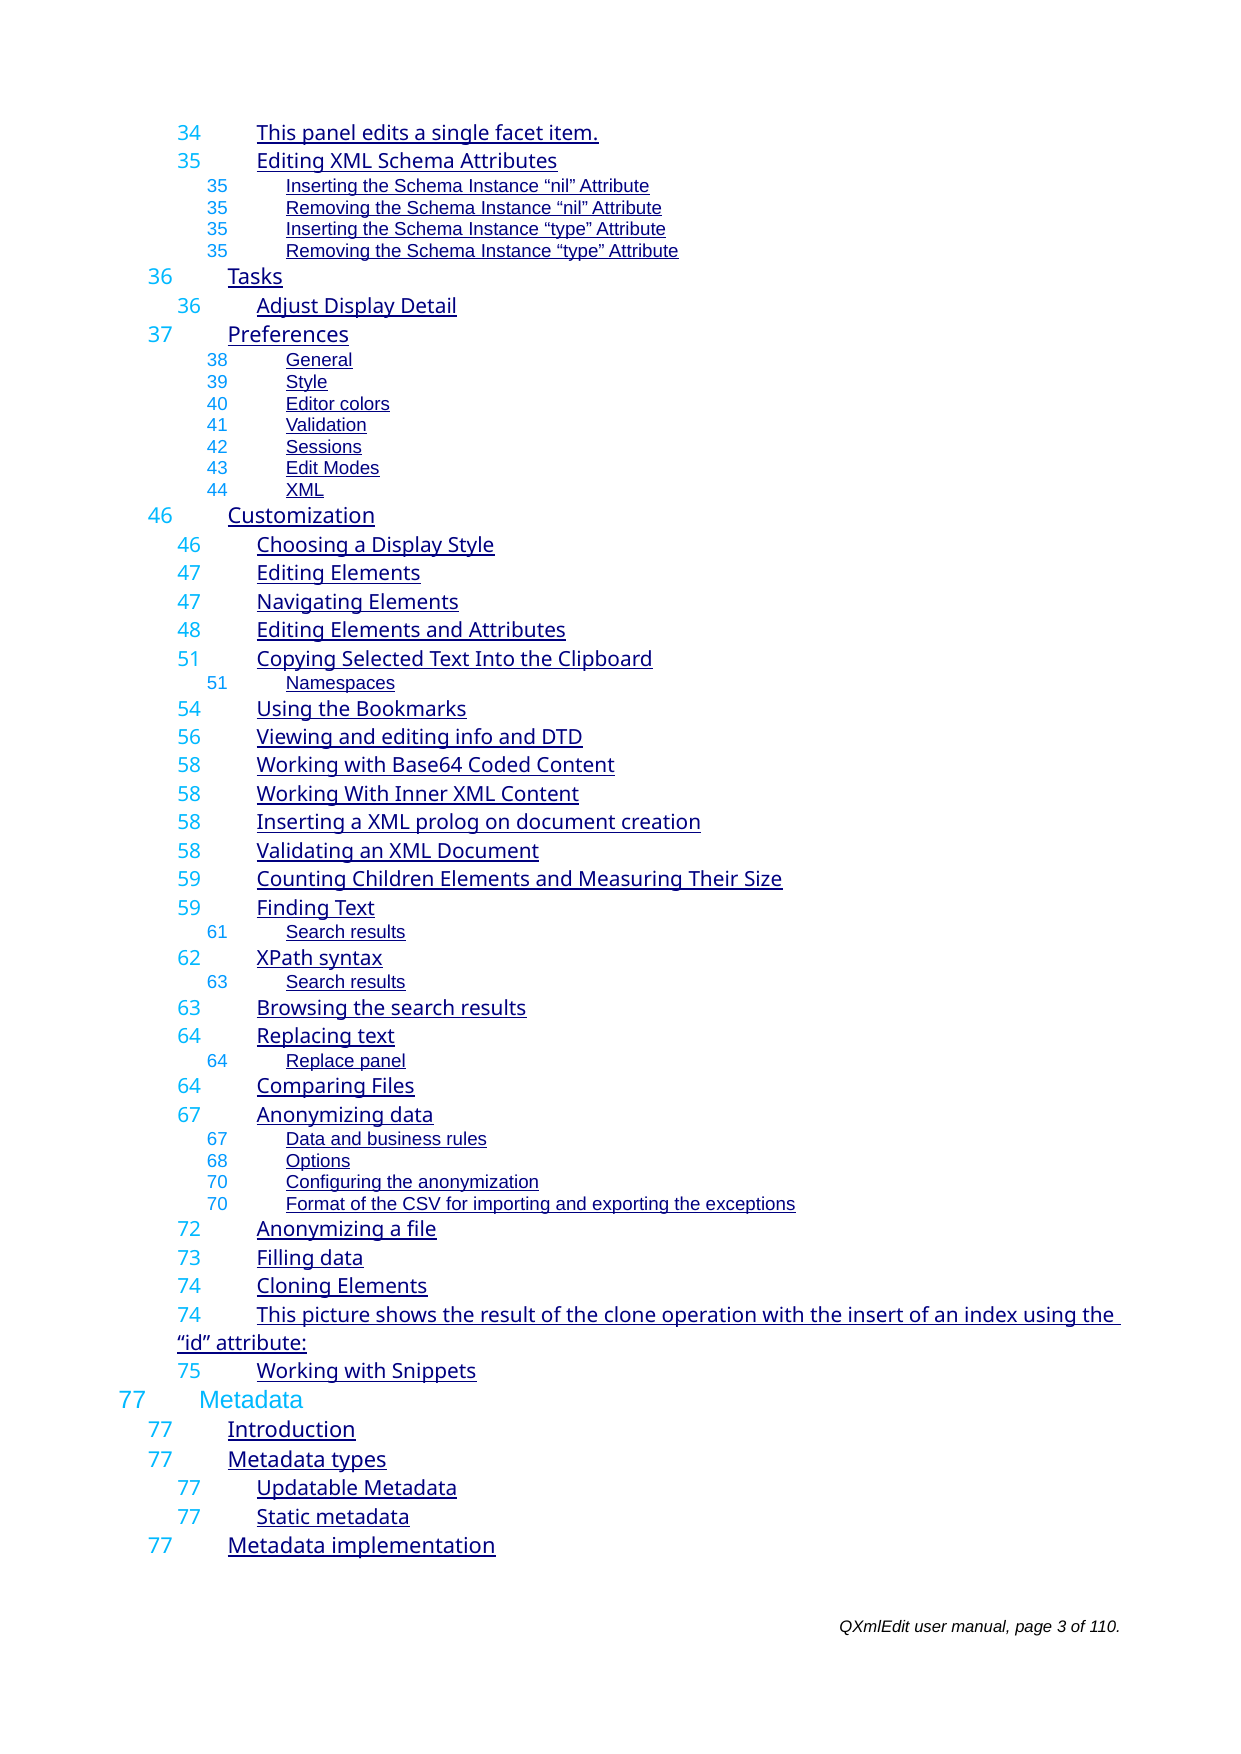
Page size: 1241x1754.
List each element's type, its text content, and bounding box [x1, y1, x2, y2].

text 35 Removing the Schema Instance “nil” Attribute [207, 197, 1122, 218]
text 73 Filling data [177, 1243, 1122, 1271]
text 63 Search results [207, 971, 1122, 993]
text 47 Navigating Elements [177, 587, 1122, 615]
text 54 Using the Bookmarks [177, 694, 1122, 722]
text 56 Viewing and editing info and DTD [177, 722, 1122, 751]
text 77 Metadata implementation [148, 1530, 1122, 1560]
text 64 Replace panel [207, 1050, 1122, 1071]
text 40 Editor colors [207, 392, 1122, 414]
text 63 Browsing the search results [177, 993, 1122, 1021]
text 75 Working with Snippets [177, 1357, 1122, 1385]
text 36 Tasks [148, 261, 1122, 291]
text 46 Choosing a Display Style [177, 530, 1122, 558]
text 70 Format of the CSV for importing and exporting the exceptions [207, 1193, 1122, 1214]
text 72 Anonymizing a file [177, 1214, 1122, 1243]
text 58 Working With Inner XML Content [177, 779, 1122, 807]
text 34 This panel edits a single facet item. [177, 118, 1122, 147]
text 35 Inserting the Schema Instance “type” Attribute [207, 218, 1122, 240]
text 46 Customization [148, 500, 1122, 530]
text 35 Removing the Schema Instance “type” Attribute [207, 240, 1122, 261]
text 74 Cloning Elements [177, 1271, 1122, 1300]
text 42 Sessions [207, 436, 1122, 457]
text 74 This picture shows the result of the clone operation with the insert of an index using the “id” attribute: [177, 1300, 1122, 1357]
text 61 Search results [207, 921, 1122, 943]
text 39 Style [207, 371, 1122, 392]
text 59 Counting Children Elements and Measuring Their Size [177, 864, 1122, 893]
text 67 Anonymizing data [177, 1100, 1122, 1128]
text 47 Editing Elements [177, 558, 1122, 587]
text 37 Preferences [148, 319, 1122, 349]
text 64 Comparing Files [177, 1071, 1122, 1100]
text 62 XPath syntax [177, 943, 1122, 971]
text 58 Working with Base64 Coded Content [177, 751, 1122, 779]
text 58 Validating an XML Document [177, 836, 1122, 864]
text 77 Metadata [118, 1385, 1122, 1414]
text 70 Configuring the anonymization [207, 1171, 1122, 1193]
text 77 Updatable Metadata [177, 1473, 1122, 1502]
text 77 Static metadata [177, 1502, 1122, 1530]
text 35 Inserting the Schema Instance “nil” Attribute [207, 175, 1122, 197]
text 43 Edit Modes [207, 457, 1122, 479]
text 51 Copying Selected Text Into the Clipboard [177, 644, 1122, 672]
text 58 Inserting a XML prolog on document creation [177, 807, 1122, 836]
text 51 Namespaces [207, 672, 1122, 694]
text 48 Editing Elements and Attributes [177, 615, 1122, 644]
text 38 General [207, 349, 1122, 371]
text 44 XML [207, 479, 1122, 500]
text 35 Editing XML Schema Attributes [177, 147, 1122, 175]
text 64 Replacing text [177, 1021, 1122, 1050]
text 68 Options [207, 1150, 1122, 1171]
text 77 Metadata types [148, 1443, 1122, 1473]
text 36 Adjust Display Detail [177, 291, 1122, 319]
text 67 Data and business rules [207, 1128, 1122, 1150]
text 59 Finding Text [177, 893, 1122, 921]
text 41 Validation [207, 414, 1122, 436]
text 77 Introduction [148, 1414, 1122, 1443]
